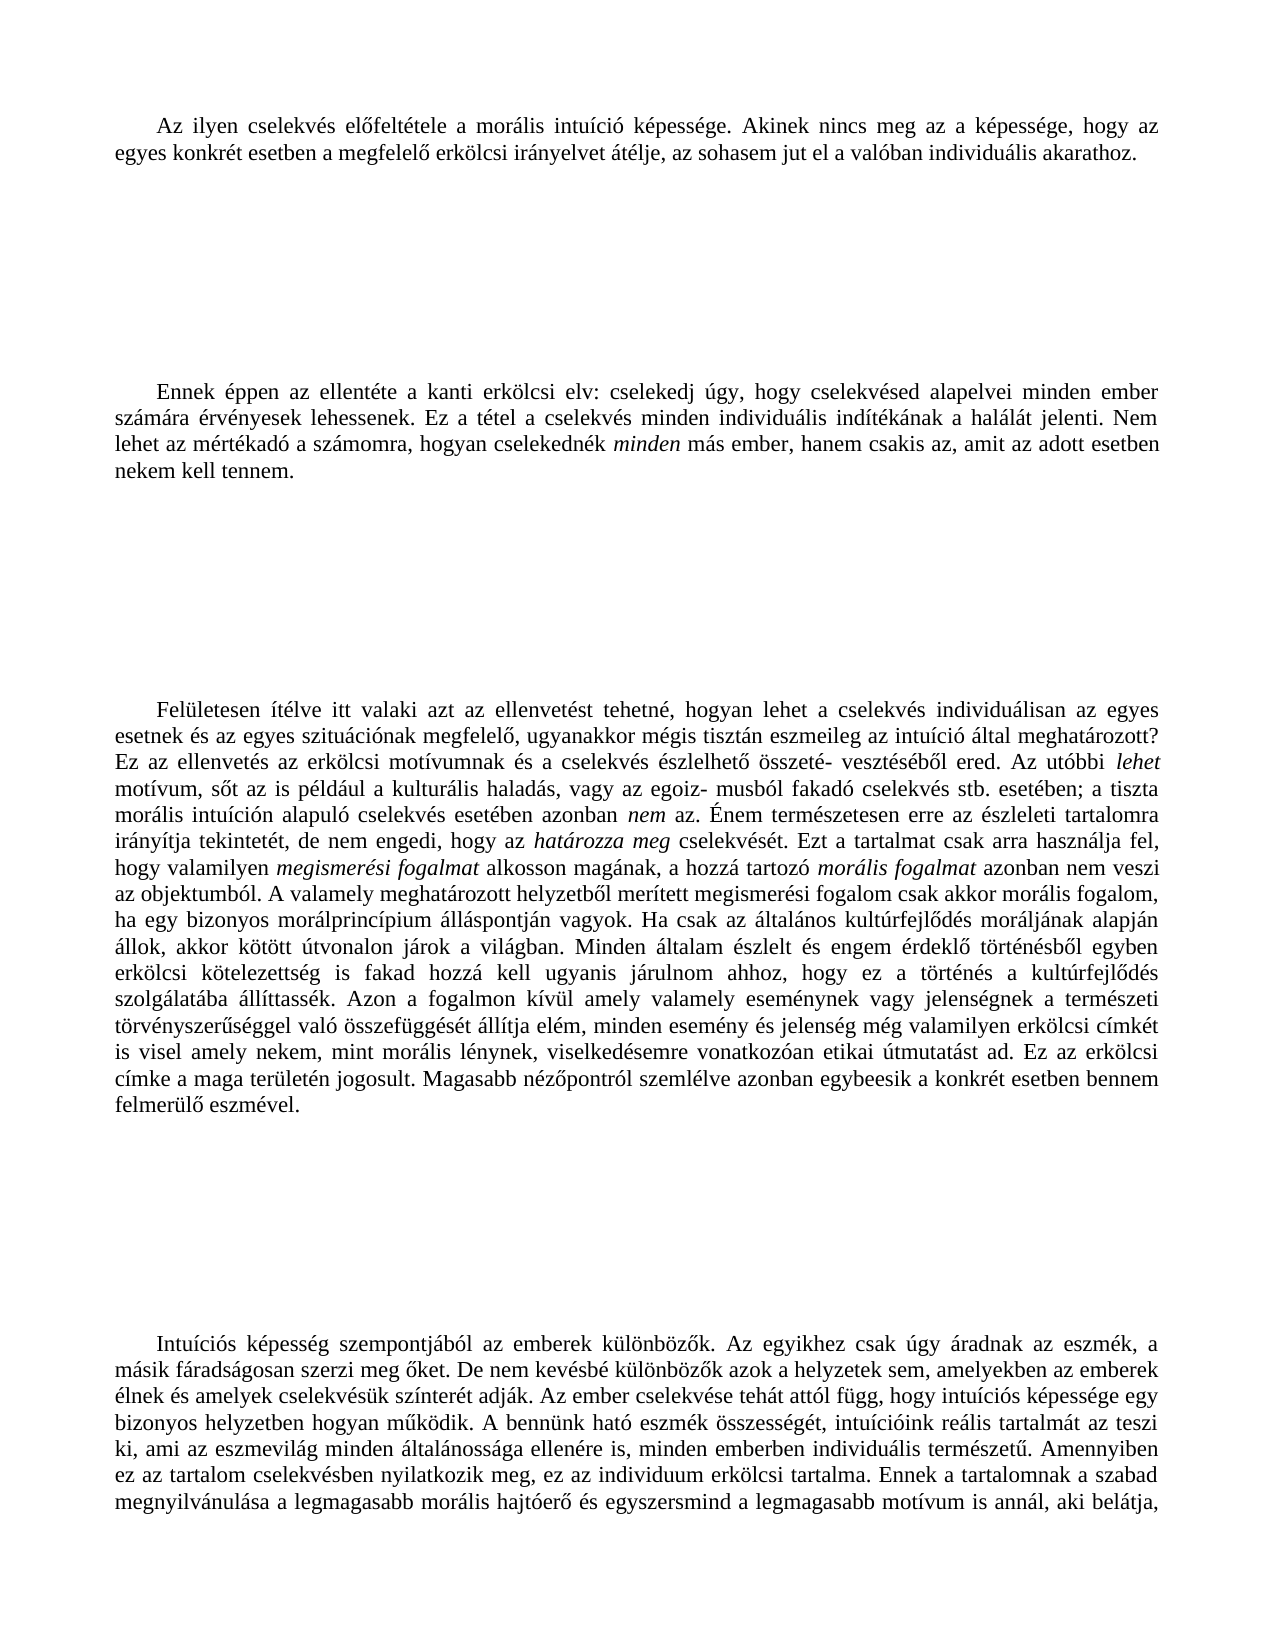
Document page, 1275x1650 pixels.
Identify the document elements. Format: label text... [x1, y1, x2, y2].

text Intuíciós képesség szempontjából az emberek különbözők. Az egyikhez csak úgy áradnak az eszmék, a másik fáradságosan szerzi meg őket. De nem kevésbé különbözők azok a helyzetek sem, amelyekben az emberek élnek és amelyek cselekvésük színterét adják. Az ember cselekvése tehát attól függ, hogy intuíciós képessége egy bizonyos helyzetben hogyan működik. A bennünk ható eszmék összességét, intuícióink reális tartalmát az teszi ki, ami az eszmevilág minden általánossága ellenére is, minden emberben individuális természetű. Amennyiben ez az tartalom cselekvésben nyilatkozik meg, ez az individuum erkölcsi tartalma. Ennek a tartalomnak a szabad megnyilvánulása a legmagasabb morális hajtóerő és egyszersmind a legmagasabb motívum is annál, aki belátja, [114, 1330, 1160, 1514]
text Felületesen ítélve itt valaki azt az ellenvetést tehetné, hogyan lehet a cselekvés individuálisan az egyes esetnek és az egyes szituációnak megfelelő, ugyanakkor mégis tisztán eszmeileg az intuíció által meghatározott? Ez az ellenvetés az erkölcsi motívumnak és a cselekvés észlelhető összeté- vesztéséből ered. Az utóbbi lehet motívum, sőt az is például a kulturális haladás, vagy az egoiz- musból fakadó cselekvés stb. esetében; a tiszta morális intuíción alapuló cselekvés esetében azonban nem az. Énem természetesen erre az észleleti tartalomra irányítja tekintetét, de nem engedi, hogy az határozza meg cselekvését. Ezt a tartalmat csak arra használja fel, hogy valamilyen megismerési fogalmat alkosson magának, a hozzá tartozó morális fogalmat azonban nem veszi az objektumból. A valamely meghatározott helyzetből merített megismerési fogalom csak akkor morális fogalom, ha egy bizonyos morálprincípium álláspontján vagyok. Ha csak az általános kultúrfejlődés moráljának alapján állok, akkor kötött útvonalon járok a világban. Minden általam észlelt és engem érdeklő történésből egyben erkölcsi kötelezettség is fakad hozzá kell ugyanis járulnom ahhoz, hogy ez a történés a kultúrfejlődés szolgálatába állíttassék. Azon a fogalmon kívül amely valamely eseménynek vagy jelenségnek a természeti törvényszerűséggel való összefüggését állítja elém, minden esemény és jelenség még valamilyen erkölcsi címkét is visel amely nekem, mint morális lénynek, viselkedésemre vonatkozóan etikai útmutatást ad. Ez az erkölcsi címke a maga területén jogosult. Magasabb nézőpontról szemlélve azonban egybeesik a konkrét esetben bennem felmerülő eszmével. [114, 696, 1160, 1117]
text Az ilyen cselekvés előfeltétele a morális intuíció képessége. Akinek nincs meg az a képessége, hogy az egyes konkrét esetben a megfelelő erkölcsi irányelvet átélje, az sohasem jut el a valóban individuális akarathoz. [114, 112, 1160, 165]
text Ennek éppen az ellentéte a kanti erkölcsi elv: cselekedj úgy, hogy cselekvésed alapelvei minden ember számára érvényesek lehessenek. Ez a tétel a cselekvés minden individuális indítékának a halálát jelenti. Nem lehet az mértékadó a számomra, hogyan cselekednék minden más ember, hanem csakis az, amit az adott esetben nekem kell tennem. [114, 378, 1160, 483]
